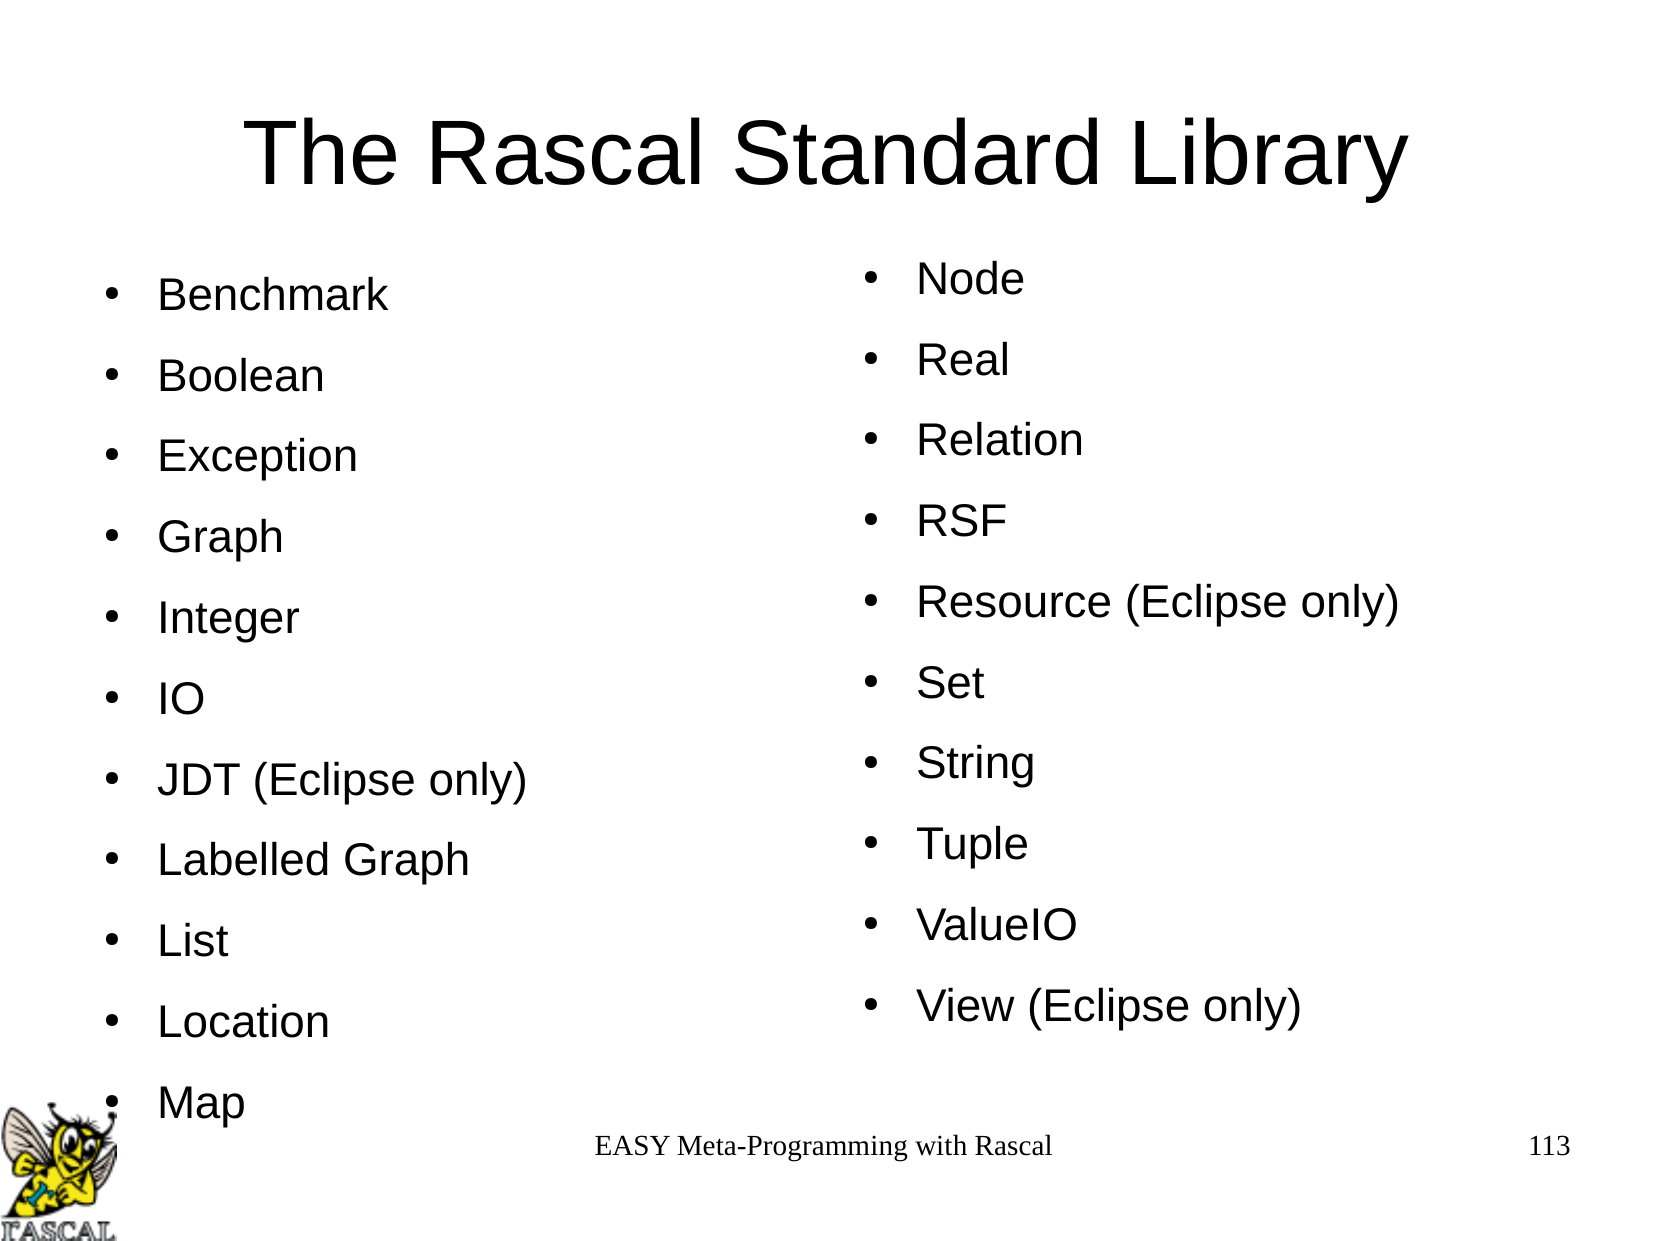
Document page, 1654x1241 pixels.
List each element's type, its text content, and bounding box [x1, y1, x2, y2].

list Benchmark Boolean Exception Graph Integer IO JDT (Eclipse only) Labelled Graph List Location Map [86, 268, 813, 1088]
title The Rascal Standard Library [82, 49, 1571, 257]
picture [0, 1102, 117, 1241]
list Node Real Relation RSF Resource (Eclipse only) Set String Tuple ValueIO View (Eclipse only) [845, 252, 1572, 1118]
